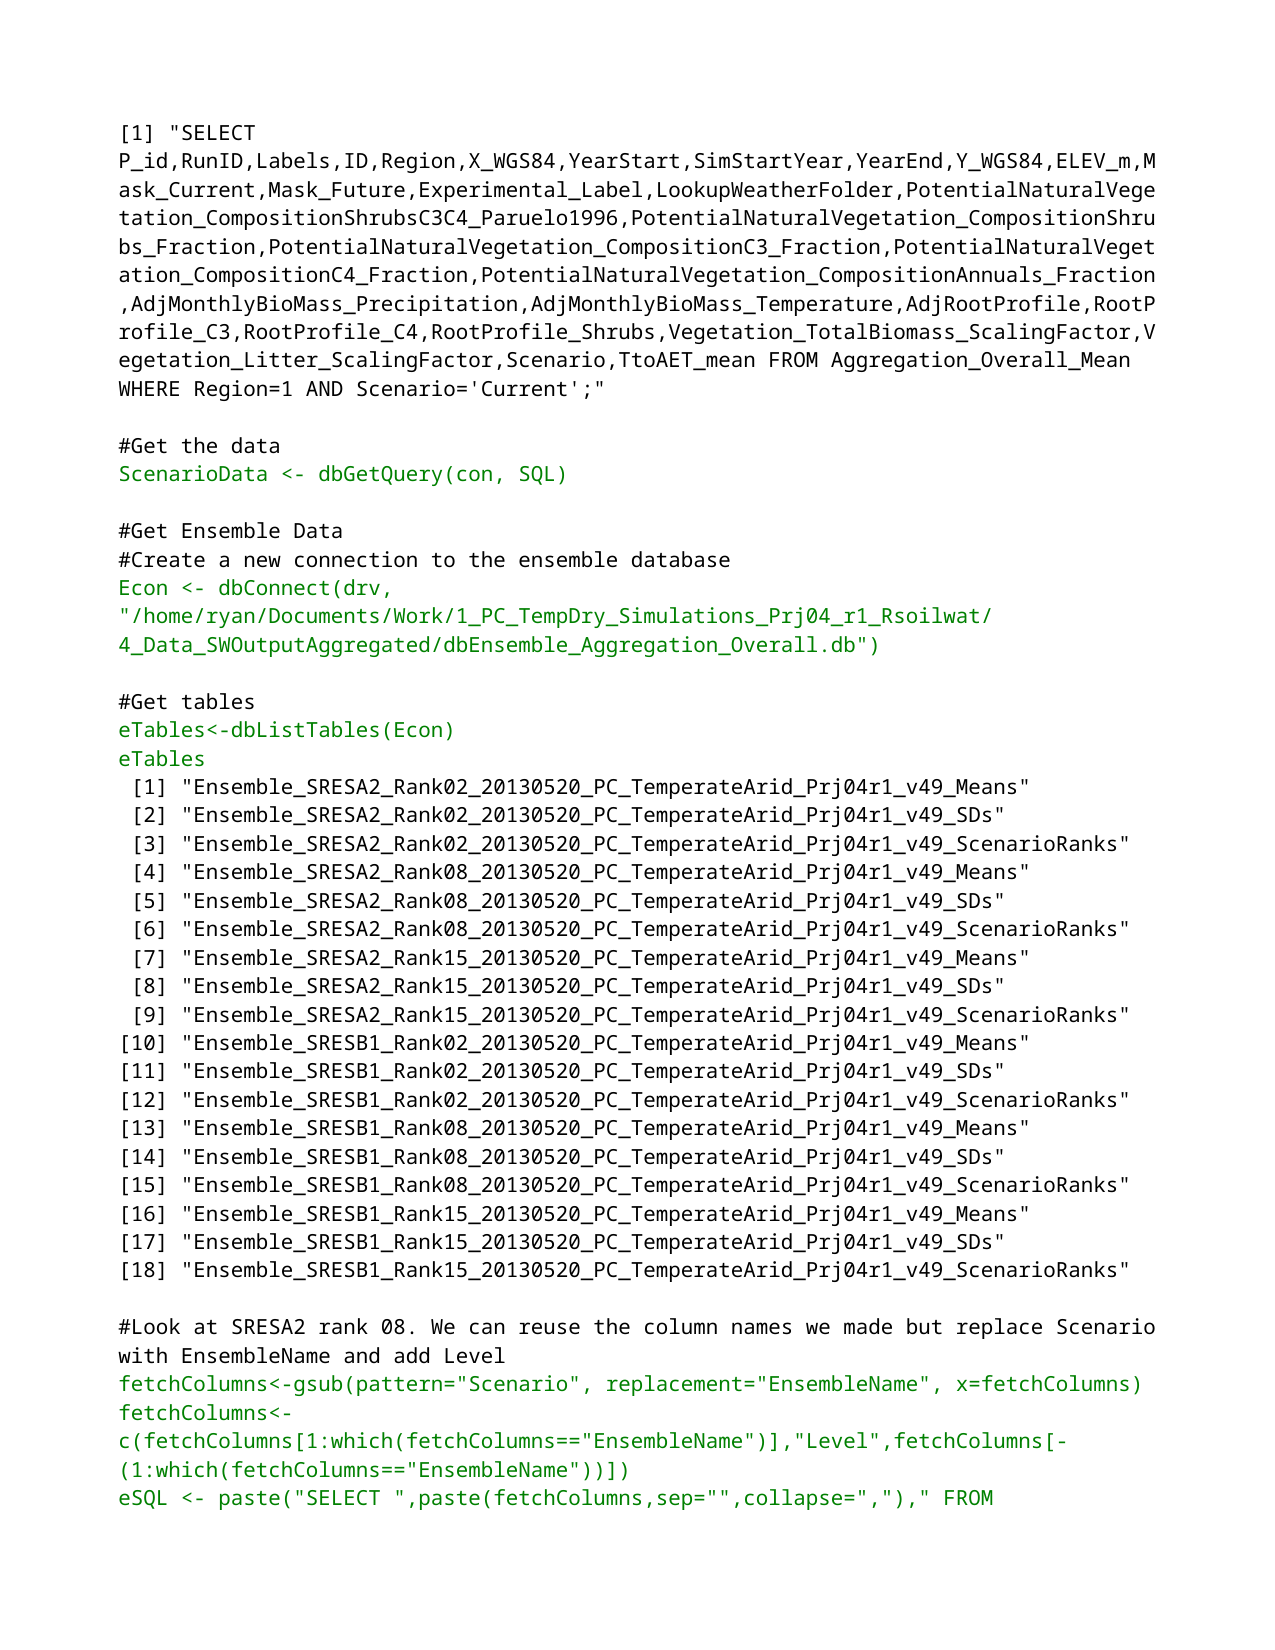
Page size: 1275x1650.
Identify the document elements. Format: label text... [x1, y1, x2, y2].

text [4] "Ensemble_SRESA2_Rank08_20130520_PC_TemperateArid_Prj04r1_v49_Means" [118, 857, 1157, 886]
text [14] "Ensemble_SRESB1_Rank08_20130520_PC_TemperateArid_Prj04r1_v49_SDs" [118, 1142, 1157, 1170]
text [11] "Ensemble_SRESB1_Rank02_20130520_PC_TemperateArid_Prj04r1_v49_SDs" [118, 1057, 1157, 1085]
text [18] "Ensemble_SRESB1_Rank15_20130520_PC_TemperateArid_Prj04r1_v49_ScenarioRanks" [118, 1256, 1157, 1284]
text [17] "Ensemble_SRESB1_Rank15_20130520_PC_TemperateArid_Prj04r1_v49_SDs" [118, 1227, 1157, 1256]
text [2] "Ensemble_SRESA2_Rank02_20130520_PC_TemperateArid_Prj04r1_v49_SDs" [118, 801, 1157, 829]
text eTables<-dbListTables(Econ) [118, 715, 1157, 744]
text [12] "Ensemble_SRESB1_Rank02_20130520_PC_TemperateArid_Prj04r1_v49_ScenarioRanks" [118, 1085, 1157, 1113]
text #Get Ensemble Data [118, 516, 1157, 545]
text #Create a new connection to the ensemble database [118, 545, 1157, 573]
text [10] "Ensemble_SRESB1_Rank02_20130520_PC_TemperateArid_Prj04r1_v49_Means" [118, 1028, 1157, 1057]
text [1] "Ensemble_SRESA2_Rank02_20130520_PC_TemperateArid_Prj04r1_v49_Means" [118, 772, 1157, 801]
text [1] "SELECT P_id,RunID,Labels,ID,Region,X_WGS84,YearStart,SimStartYear,YearEnd,Y_WGS84,ELEV_m,Mask_Current,Mask_Future,Experimental_Label,LookupWeatherFolder,PotentialNaturalVegetation_CompositionShrubsC3C4_Paruelo1996,PotentialNaturalVegetation_CompositionShrubs_Fraction,PotentialNaturalVegetation_CompositionC3_Fraction,PotentialNaturalVegetation_CompositionC4_Fraction,PotentialNaturalVegetation_CompositionAnnuals_Fraction,AdjMonthlyBioMass_Precipitation,AdjMonthlyBioMass_Temperature,AdjRootProfile,RootProfile_C3,RootProfile_C4,RootProfile_Shrubs,Vegetation_TotalBiomass_ScalingFactor,Vegetation_Litter_ScalingFactor,Scenario,TtoAET_mean FROM Aggregation_Overall_Mean WHERE Region=1 AND Scenario='Current';" [118, 118, 1157, 402]
text Econ <- dbConnect(drv, "/home/ryan/Documents/Work/1_PC_TempDry_Simulations_Prj04_r1_Rsoilwat/4_Data_SWOutputAggregated/dbEnsemble_Aggregation_Overall.db") [118, 573, 1157, 658]
text #Get the data [118, 431, 1157, 459]
text [16] "Ensemble_SRESB1_Rank15_20130520_PC_TemperateArid_Prj04r1_v49_Means" [118, 1199, 1157, 1227]
text [8] "Ensemble_SRESA2_Rank15_20130520_PC_TemperateArid_Prj04r1_v49_SDs" [118, 971, 1157, 1000]
text [9] "Ensemble_SRESA2_Rank15_20130520_PC_TemperateArid_Prj04r1_v49_ScenarioRanks" [118, 1000, 1157, 1028]
text eTables [118, 744, 1157, 772]
text fetchColumns<-gsub(pattern="Scenario", replacement="EnsembleName", x=fetchColumns) [118, 1369, 1157, 1398]
text [6] "Ensemble_SRESA2_Rank08_20130520_PC_TemperateArid_Prj04r1_v49_ScenarioRanks" [118, 914, 1157, 943]
text [3] "Ensemble_SRESA2_Rank02_20130520_PC_TemperateArid_Prj04r1_v49_ScenarioRanks" [118, 829, 1157, 857]
text ScenarioData <- dbGetQuery(con, SQL) [118, 459, 1157, 488]
text #Get tables [118, 687, 1157, 715]
text fetchColumns<-c(fetchColumns[1:which(fetchColumns=="EnsembleName")],"Level",fetchColumns[-(1:which(fetchColumns=="EnsembleName"))]) [118, 1398, 1157, 1483]
text eSQL <- paste("SELECT ",paste(fetchColumns,sep="",collapse=",")," FROM [118, 1483, 1157, 1512]
text [5] "Ensemble_SRESA2_Rank08_20130520_PC_TemperateArid_Prj04r1_v49_SDs" [118, 886, 1157, 914]
text [13] "Ensemble_SRESB1_Rank08_20130520_PC_TemperateArid_Prj04r1_v49_Means" [118, 1113, 1157, 1142]
text [15] "Ensemble_SRESB1_Rank08_20130520_PC_TemperateArid_Prj04r1_v49_ScenarioRanks" [118, 1170, 1157, 1199]
text [7] "Ensemble_SRESA2_Rank15_20130520_PC_TemperateArid_Prj04r1_v49_Means" [118, 943, 1157, 971]
text #Look at SRESA2 rank 08. We can reuse the column names we made but replace Scenario with EnsembleName and add Level [118, 1312, 1157, 1369]
